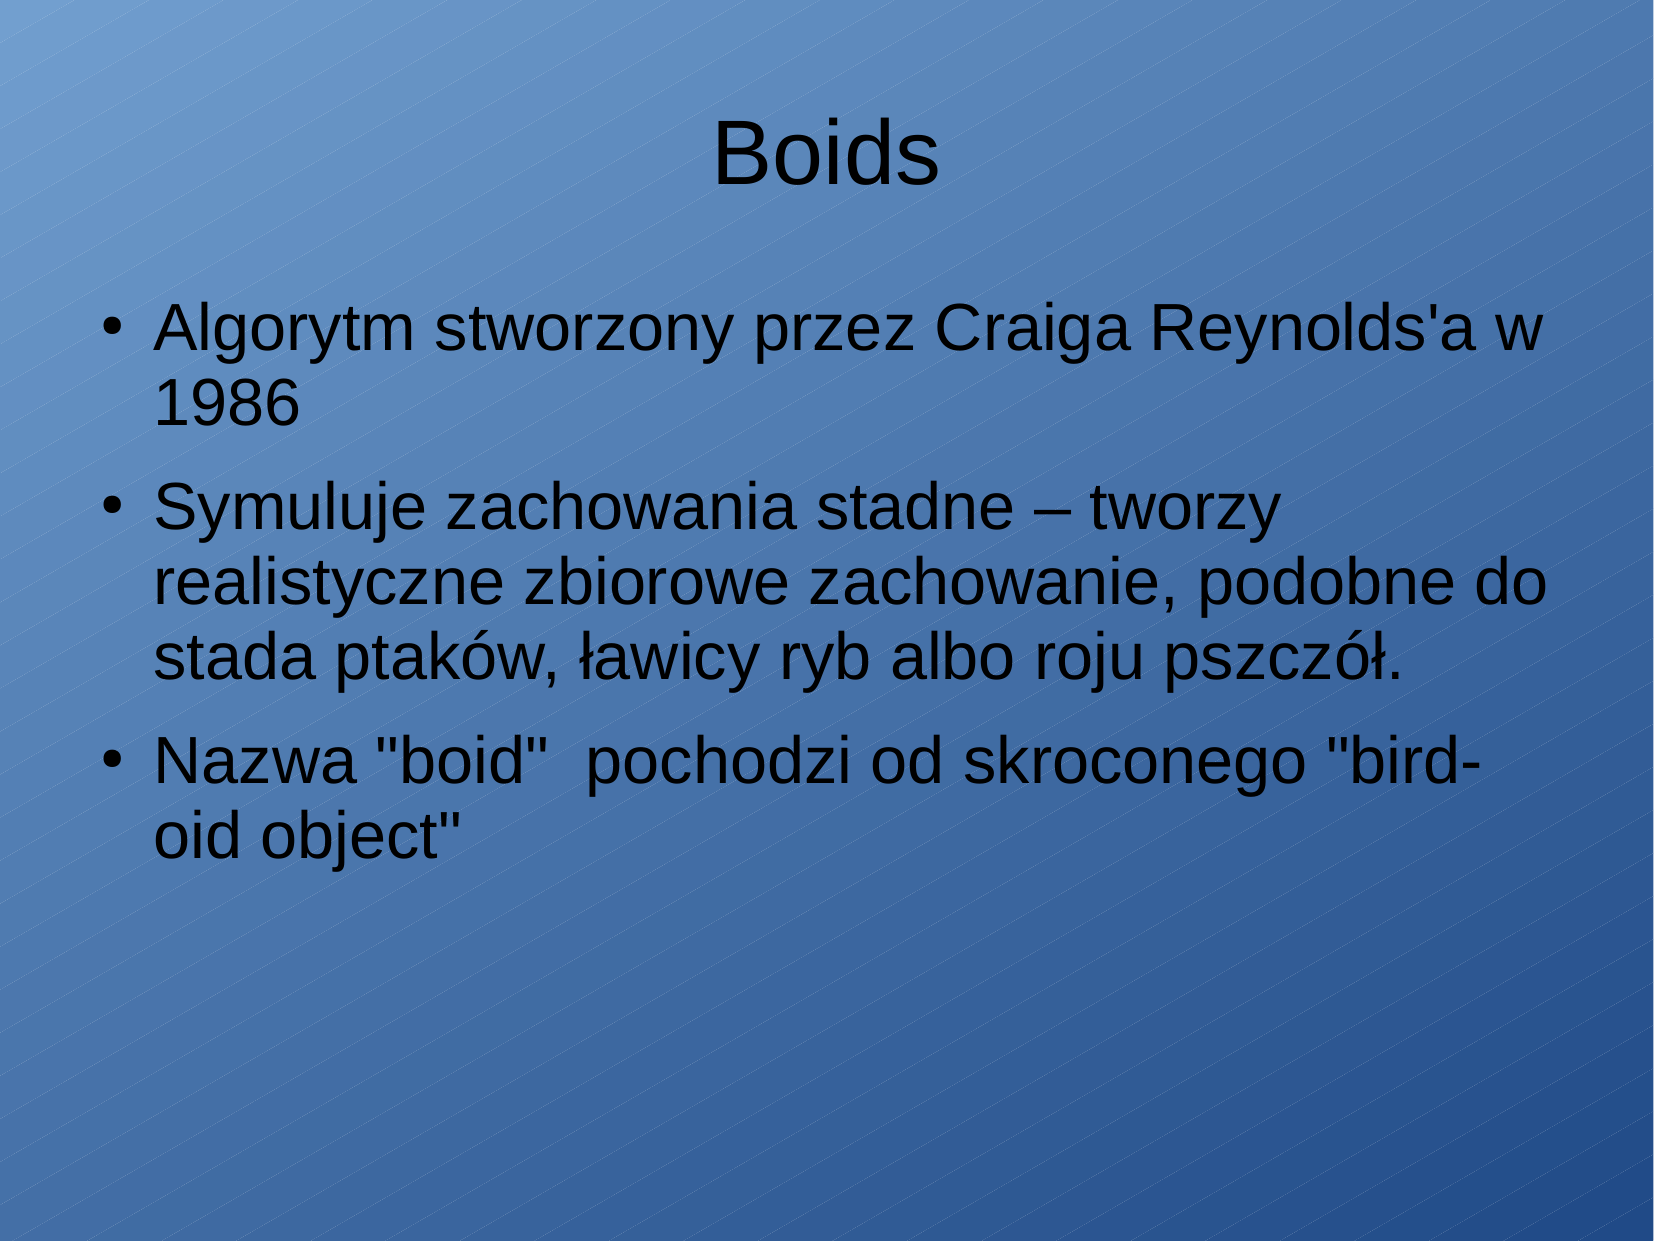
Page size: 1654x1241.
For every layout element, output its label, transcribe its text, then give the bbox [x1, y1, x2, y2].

title Boids [82, 49, 1571, 257]
list Algorytm stworzony przez Craiga Reynolds'a w 1986 Symuluje zachowania stadne – tworzy realistyczne zbiorowe zachowanie, podobne do stada ptaków, ławicy ryb albo roju pszczół. Nazwa "boid" pochodzi od skroconego "bird-oid object" [82, 290, 1571, 1010]
